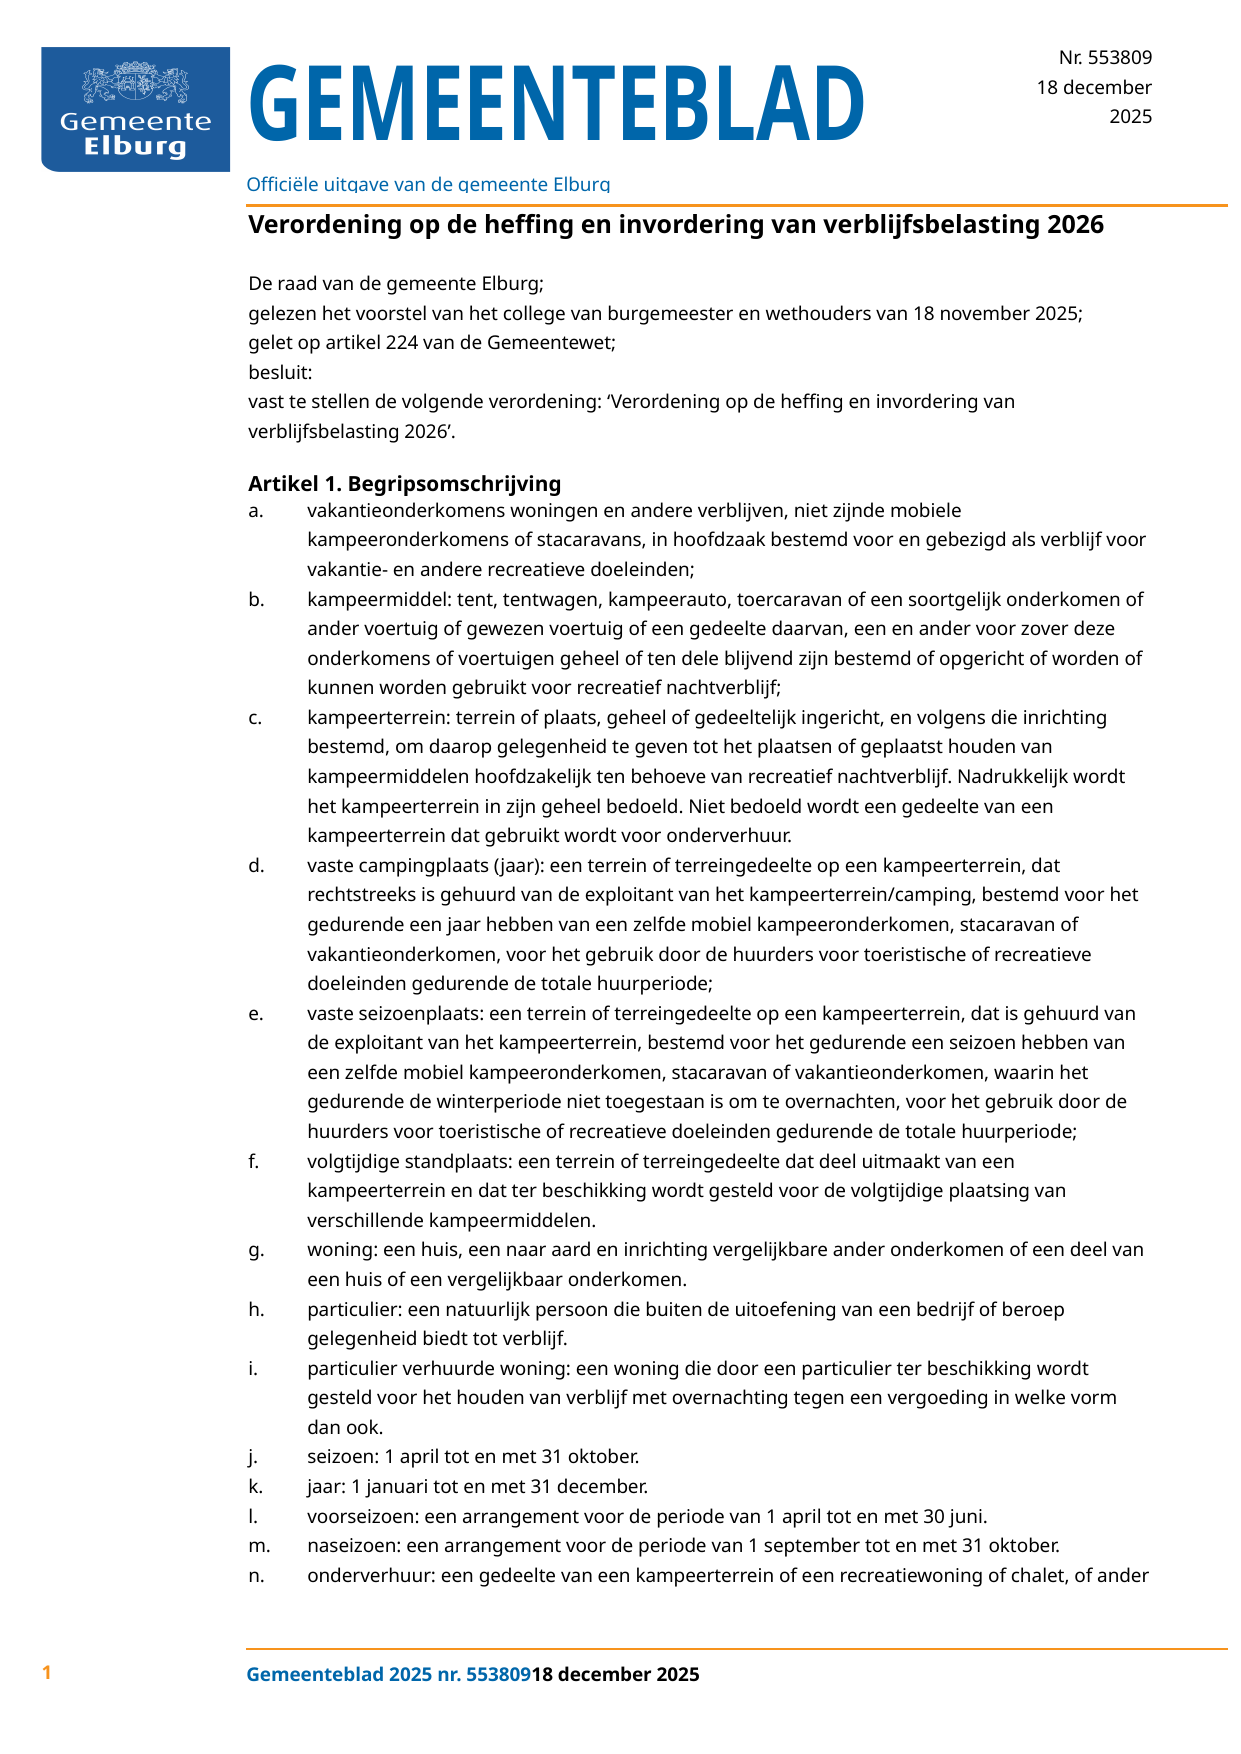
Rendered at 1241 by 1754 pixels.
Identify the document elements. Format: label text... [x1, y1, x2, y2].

list particulier verhuurde woning: een woning die door een particulier ter beschikking wordt gesteld voor het houden van verblijf met overnachting tegen een vergoeding in welke vorm dan ook. [248, 1355, 1152, 1440]
list vakantieonderkomens woningen en andere verblijven, niet zijnde mobiele kampeeronderkomens of stacaravans, in hoofdzaak bestemd voor en gebezigd als verblijf voor vakantie- en andere recreatieve doeleinden; [248, 497, 1152, 582]
list onderverhuur: een gedeelte van een kampeerterrein of een recreatiewoning of chalet, of ander [248, 1562, 1152, 1588]
text gelet op artikel 224 van de Gemeentewet; [248, 329, 1152, 355]
text Verordening op de heffing en invordering van verblijfsbelasting 2026 [248, 207, 1152, 241]
text besluit: [248, 359, 1152, 385]
list voorseizoen: een arrangement voor de periode van 1 april tot en met 30 juni. [248, 1503, 1152, 1529]
list jaar: 1 januari tot en met 31 december. [248, 1473, 1152, 1499]
list naseizoen: een arrangement voor de periode van 1 september tot en met 31 oktober. [248, 1532, 1152, 1558]
text De raad van de gemeente Elburg; [248, 270, 1152, 296]
text Artikel 1. Begripsomschrijving [248, 469, 1152, 497]
list particulier: een natuurlijk persoon die buiten de uitoefening van een bedrijf of beroep gelegenheid biedt tot verblijf. [248, 1296, 1152, 1351]
list seizoen: 1 april tot en met 31 oktober. [248, 1444, 1152, 1469]
list kampeermiddel: tent, tentwagen, kampeerauto, toercaravan of een soortgelijk onderkomen of ander voertuig of gewezen voertuig of een gedeelte daarvan, een en ander voor zover deze onderkomens of voertuigen geheel of ten dele blijvend zijn bestemd of opgericht of worden of kunnen worden gebruikt voor recreatief nachtverblijf; [248, 586, 1152, 700]
list woning: een huis, een naar aard en inrichting vergelijkbare ander onderkomen of een deel van een huis of een vergelijkbaar onderkomen. [248, 1237, 1152, 1292]
list volgtijdige standplaats: een terrein of terreingedeelte dat deel uitmaakt van een kampeerterrein en dat ter beschikking wordt gesteld voor de volgtijdige plaatsing van verschillende kampeermiddelen. [248, 1148, 1152, 1233]
text gelezen het voorstel van het college van burgemeester en wethouders van 18 november 2025; [248, 300, 1152, 326]
picture [41, 47, 231, 172]
list kampeerterrein: terrein of plaats, geheel of gedeeltelijk ingericht, en volgens die inrichting bestemd, om daarop gelegenheid te geven tot het plaatsen of geplaatst houden van kampeermiddelen hoofdzakelijk ten behoeve van recreatief nachtverblijf. Nadrukkelijk wordt het kampeerterrein in zijn geheel bedoeld. Niet bedoeld wordt een gedeelte van een kampeerterrein dat gebruikt wordt voor onderverhuur. [248, 704, 1152, 848]
list vaste campingplaats (jaar): een terrein of terreingedeelte op een kampeerterrein, dat rechtstreeks is gehuurd van de exploitant van het kampeerterrein/camping, bestemd voor het gedurende een jaar hebben van een zelfde mobiel kampeeronderkomen, stacaravan of vakantieonderkomen, voor het gebruik door de huurders voor toeristische of recreatieve doeleinden gedurende de totale huurperiode; [248, 852, 1152, 996]
text vast te stellen de volgende verordening: ‘Verordening op de heffing en invordering van verblijfsbelasting 2026’. [248, 389, 1152, 444]
list vaste seizoenplaats: een terrein of terreingedeelte op een kampeerterrein, dat is gehuurd van de exploitant van het kampeerterrein, bestemd voor het gedurende een seizoen hebben van een zelfde mobiel kampeeronderkomen, stacaravan of vakantieonderkomen, waarin het gedurende de winterperiode niet toegestaan is om te overnachten, voor het gebruik door de huurders voor toeristische of recreatieve doeleinden gedurende de totale huurperiode; [248, 1000, 1152, 1144]
